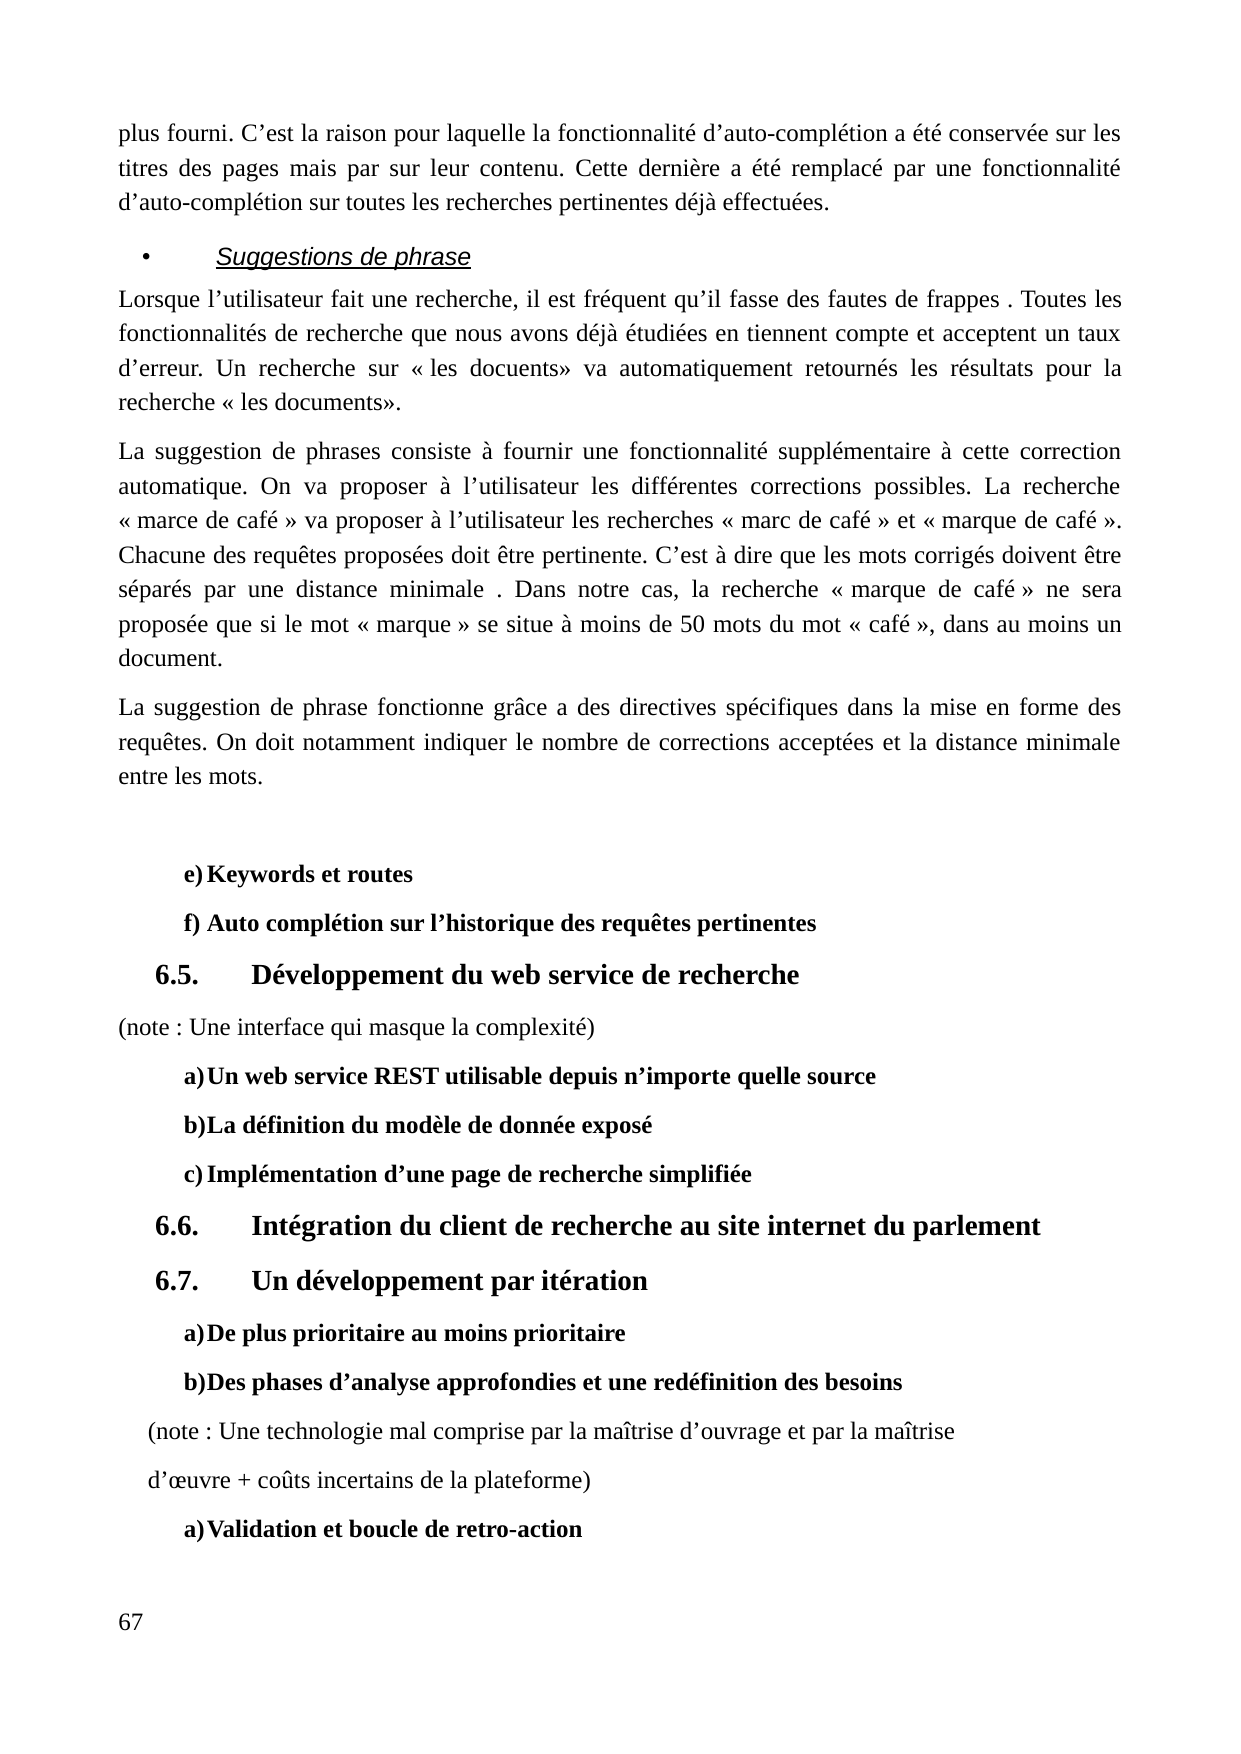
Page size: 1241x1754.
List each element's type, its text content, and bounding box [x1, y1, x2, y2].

list (note : Une technologie mal comprise par la maîtrise d’ouvrage et par la maîtrise [118, 1416, 1122, 1445]
subtitle La définition du modèle de donnée exposé [177, 1110, 1122, 1139]
subtitle Développement du web service de recherche [148, 957, 1122, 991]
text Lorsque l’utilisateur fait une recherche, il est fréquent qu’il fasse des fautes de frappes . Toutes les fonctionnalités de recherche que nous avons déjà étudiées en tiennent compte et acceptent un taux d’erreur. Un recherche sur « les docuents» va automatiquement retournés les résultats pour la recherche « les documents». [118, 284, 1122, 416]
subtitle Des phases d’analyse approfondies et une redéfinition des besoins [177, 1367, 1122, 1396]
subtitle Un web service REST utilisable depuis n’importe quelle source [177, 1061, 1122, 1090]
subtitle Validation et boucle de retro-action [177, 1514, 1122, 1543]
subtitle Suggestions de phrase [142, 242, 1122, 271]
text La suggestion de phrases consiste à fournir une fonctionnalité supplémentaire à cette correction automatique. On va proposer à l’utilisateur les différentes corrections possibles. La recherche « marce de café » va proposer à l’utilisateur les recherches « marc de café » et « marque de café ». Chacune des requêtes proposées doit être pertinente. C’est à dire que les mots corrigés doivent être séparés par une distance minimale . Dans notre cas, la recherche « marque de café » ne sera proposée que si le mot « marque » se situe à moins de 50 mots du mot « café », dans au moins un document. [118, 436, 1122, 672]
subtitle Intégration du client de recherche au site internet du parlement [148, 1208, 1122, 1242]
subtitle De plus prioritaire au moins prioritaire [177, 1318, 1122, 1347]
text (note : Une interface qui masque la complexité) [118, 1012, 1122, 1041]
text plus fourni. C’est la raison pour laquelle la fonctionnalité d’auto-complétion a été conservée sur les titres des pages mais par sur leur contenu. Cette dernière a été remplacé par une fonctionnalité d’auto-complétion sur toutes les recherches pertinentes déjà effectuées. [118, 118, 1122, 216]
subtitle Implémentation d’une page de recherche simplifiée [177, 1159, 1122, 1188]
subtitle Auto complétion sur l’historique des requêtes pertinentes [177, 908, 1122, 937]
text La suggestion de phrase fonctionne grâce a des directives spécifiques dans la mise en forme des requêtes. On doit notamment indiquer le nombre de corrections acceptées et la distance minimale entre les mots. [118, 692, 1122, 790]
subtitle Un développement par itération [148, 1263, 1122, 1297]
list d’œuvre + coûts incertains de la plateforme) [118, 1465, 1122, 1494]
subtitle Keywords et routes [177, 859, 1122, 888]
